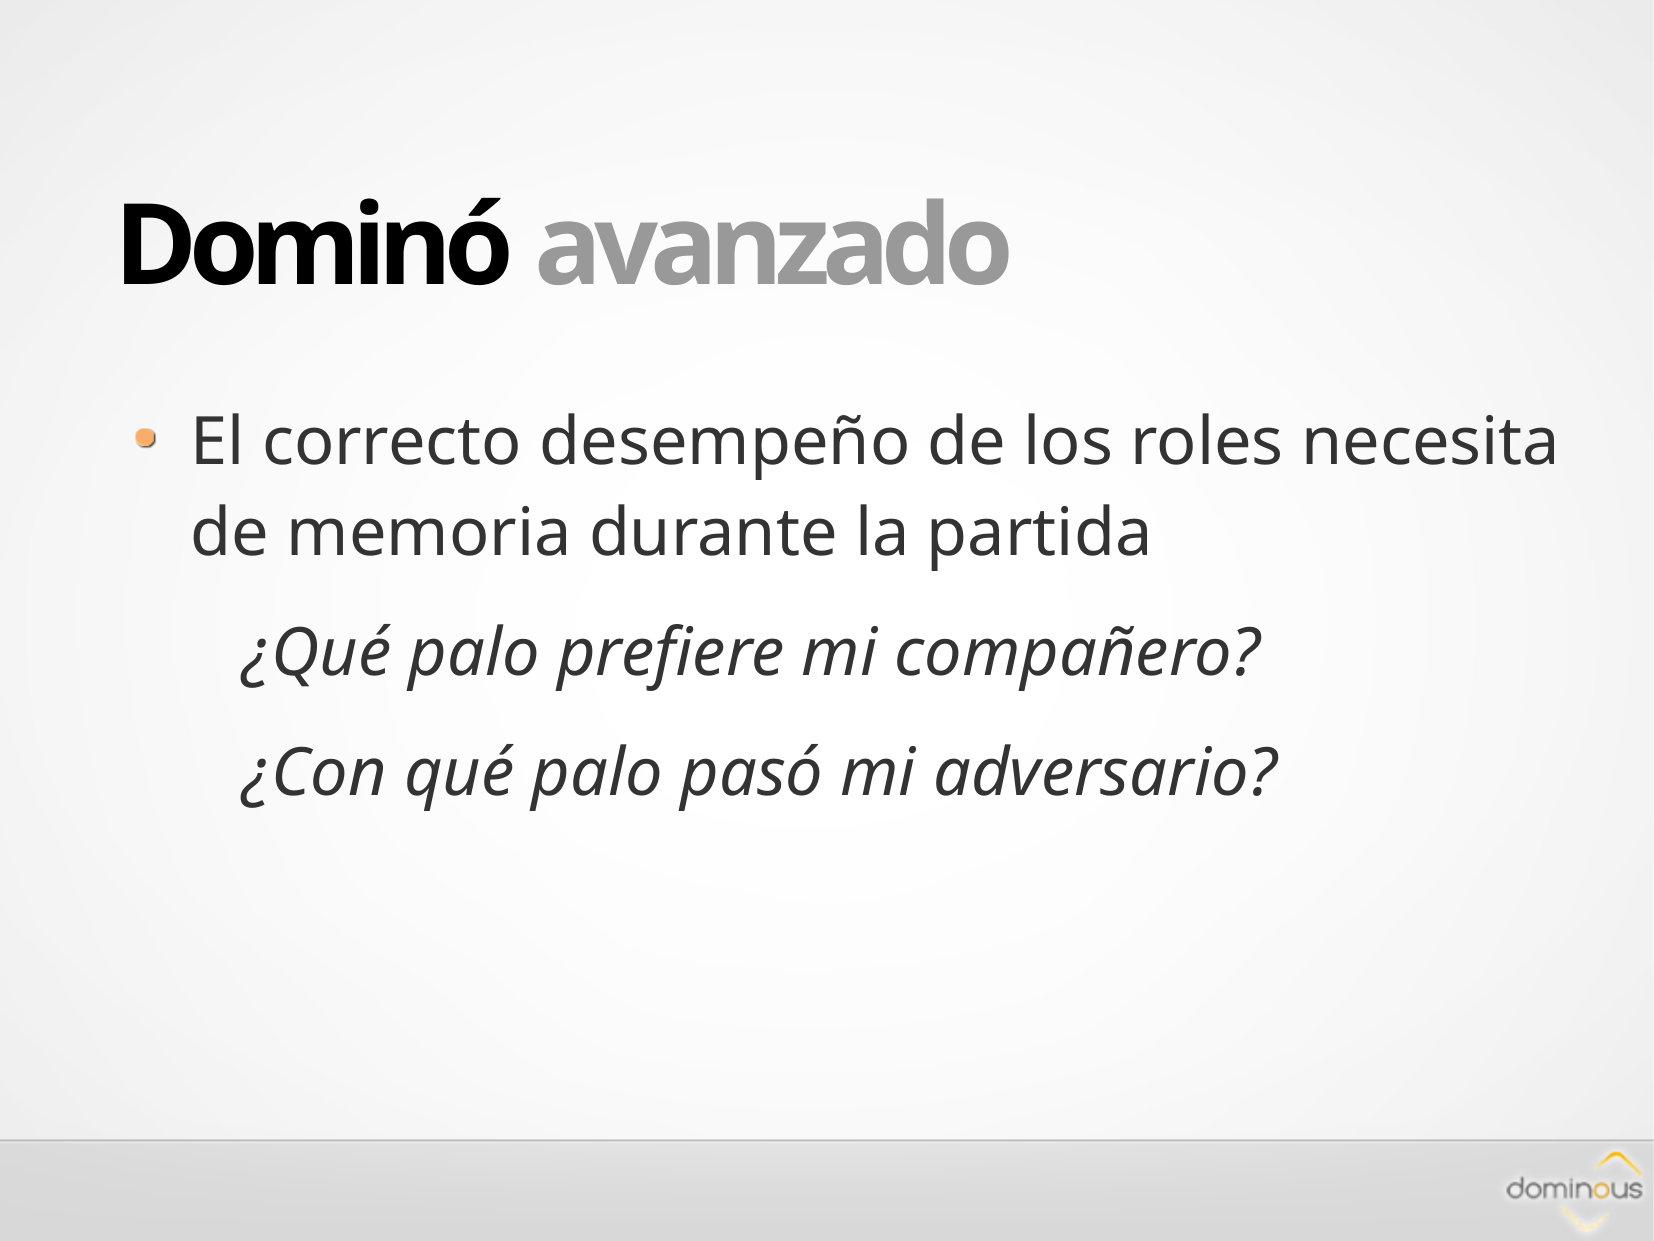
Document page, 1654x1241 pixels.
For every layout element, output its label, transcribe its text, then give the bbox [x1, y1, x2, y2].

text_box Dominó avanzado [99, 179, 1565, 355]
picture [0, 0, 1654, 1241]
text_box El correcto desempeño de los roles necesita de memoria durante la partida ¿Qué palo prefiere mi compañero? ¿Con qué palo pasó mi adversario? [119, 385, 1587, 1095]
